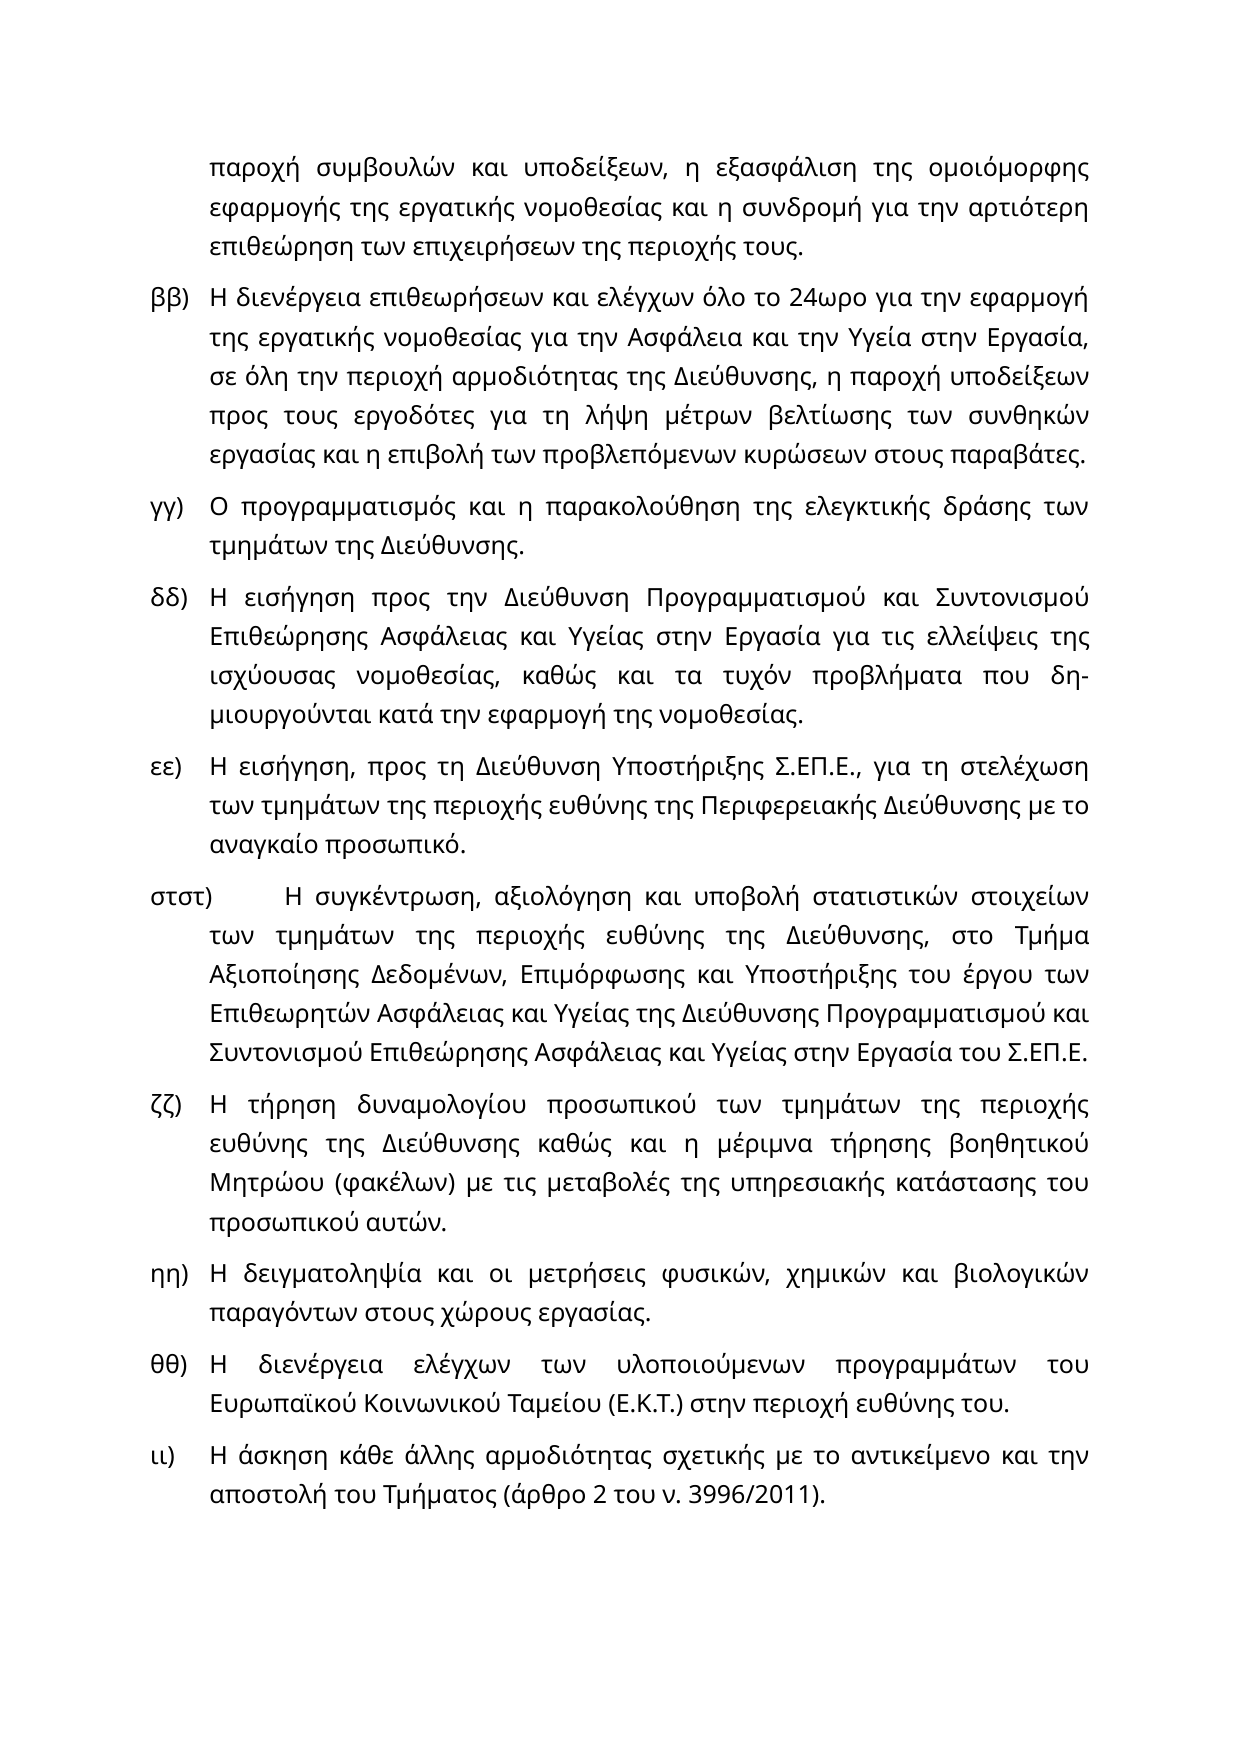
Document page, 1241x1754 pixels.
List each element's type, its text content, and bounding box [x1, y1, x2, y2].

list ζζ) Η τήρηση δυναμολογίου προσωπικού των τμημάτων της περιοχής ευθύνης της Διεύθυνσης καθώς και η μέριμνα τήρησης βοηθητικού Μητρώου (φακέλων) με τις μεταβολές της υπηρεσιακής κατάστασης του προσωπικού αυτών. [150, 1087, 1090, 1238]
list δδ) Η εισήγηση προς την Διεύθυνση Προγραμματισμού και Συντονισμού Επιθεώρησης Ασφάλειας και Υγείας στην Εργασία για τις ελλείψεις της ισχύουσας νομοθεσίας, καθώς και τα τυχόν προβλήματα που δη- μιουργούνται κατά την εφαρμογή της νομοθεσίας. [150, 579, 1090, 731]
list ββ) Η διενέργεια επιθεωρήσεων και ελέγχων όλο το 24ωρο για την εφαρμογή της εργατικής νομοθεσίας για την Ασφάλεια και την Υγεία στην Εργασία, σε όλη την περιοχή αρμοδιότητας της Διεύθυνσης, η παροχή υποδείξεων προς τους εργοδότες για τη λήψη μέτρων βελτίωσης των συνθηκών εργασίας και η επιβολή των προβλεπόμενων κυρώσεων στους παραβάτες. [150, 280, 1090, 471]
list γγ) Ο προγραμματισμός και η παρακολούθηση της ελεγκτικής δράσης των τμημάτων της Διεύθυνσης. [150, 488, 1090, 562]
list ιι) Η άσκηση κάθε άλλης αρμοδιότητας σχετικής με το αντικείμενο και την αποστολή του Τμήματος (άρθρο 2 του ν. 3996/2011). [150, 1437, 1090, 1511]
list ηη) Η δειγματοληψία και οι μετρήσεις φυσικών, χημικών και βιολογικών παραγόντων στους χώρους εργασίας. [150, 1256, 1090, 1329]
list στστ) Η συγκέντρωση, αξιολόγηση και υποβολή στατιστικών στοιχείων των τμημάτων της περιοχής ευθύνης της Διεύθυνσης, στο Τμήμα Αξιοποίησης Δεδομένων, Επιμόρφωσης και Υποστήριξης του έργου των Επιθεωρητών Ασφάλειας και Υγείας της Διεύθυνσης Προγραμματισμού και Συντονισμού Επιθεώρησης Ασφάλειας και Υγείας στην Εργασία του Σ.ΕΠ.Ε. [150, 878, 1090, 1069]
list εε) Η εισήγηση, προς τη Διεύθυνση Υποστήριξης Σ.ΕΠ.Ε., για τη στελέχωση των τμημάτων της περιοχής ευθύνης της Περιφερειακής Διεύθυνσης με το αναγκαίο προσωπικό. [150, 748, 1090, 861]
list παροχή συμβουλών και υποδείξεων, η εξασφάλιση της ομοιόμορφης εφαρμογής της εργατικής νομοθεσίας και η συνδρομή για την αρτιότερη επιθεώρηση των επιχειρήσεων της περιοχής τους. [150, 150, 1090, 262]
list θθ) Η διενέργεια ελέγχων των υλοποιούμενων προγραμμάτων του Ευρωπαϊκού Κοινωνικού Ταμείου (Ε.Κ.Τ.) στην περιοχή ευθύνης του. [150, 1347, 1090, 1420]
